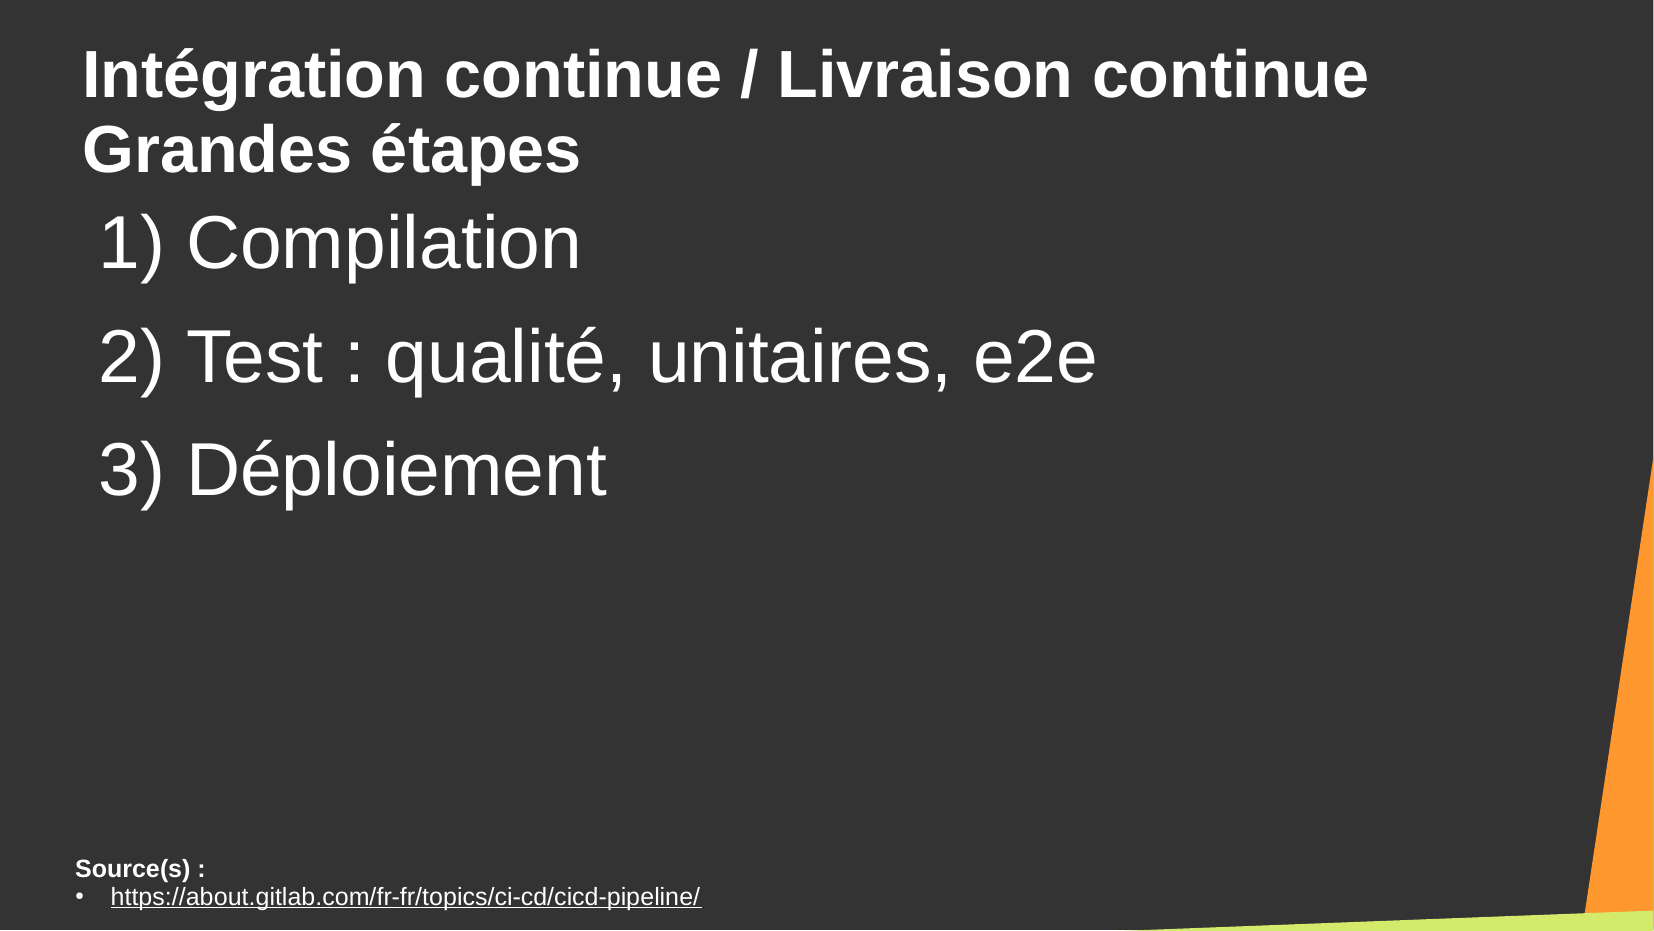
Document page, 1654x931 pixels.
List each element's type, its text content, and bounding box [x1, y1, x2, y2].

text_box Source(s) : https://about.gitlab.com/fr-fr/topics/ci-cd/cicd-pipeline/ [60, 809, 1546, 919]
text_box [1118, 453, 1654, 931]
list Compilation Test : qualité, unitaires, e2e Déploiement [80, 200, 1560, 626]
title Intégration continue / Livraison continue Grandes étapes [82, 37, 1406, 187]
